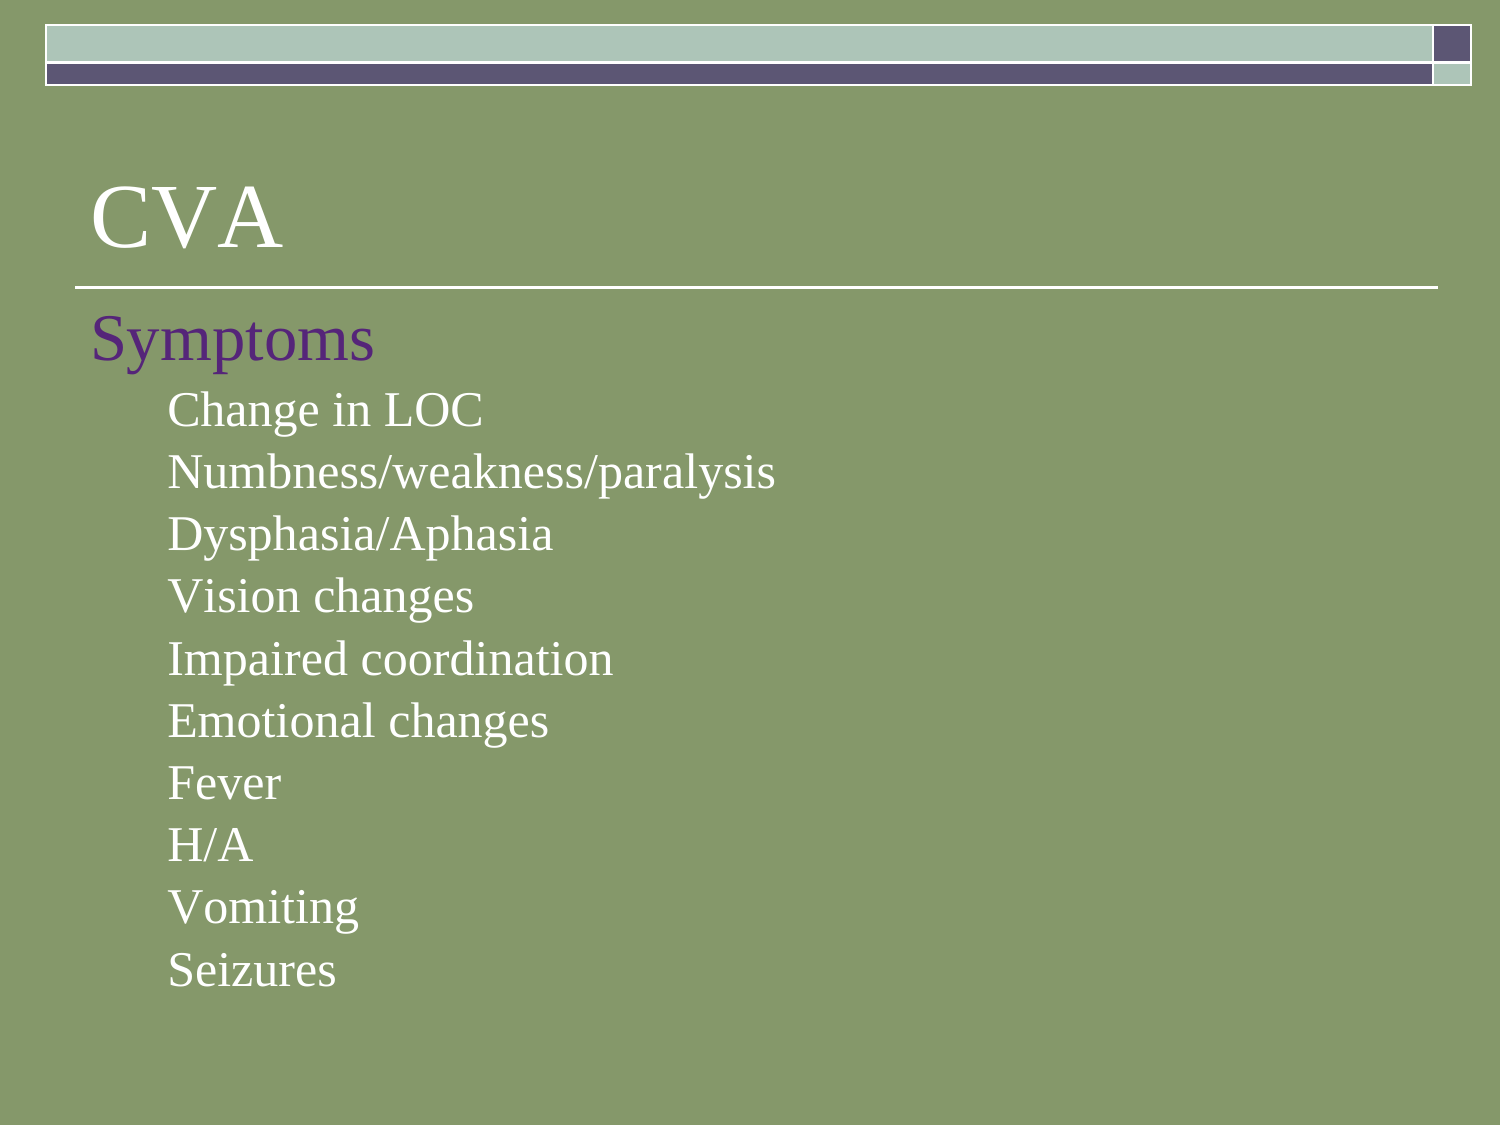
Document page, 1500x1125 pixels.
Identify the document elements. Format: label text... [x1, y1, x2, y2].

list Symptoms Change in LOC Numbness/weakness/paralysis Dysphasia/Aphasia Vision changes Impaired coordination Emotional changes Fever H/A Vomiting Seizures [75, 299, 1426, 1125]
title CVA [75, 87, 1426, 275]
